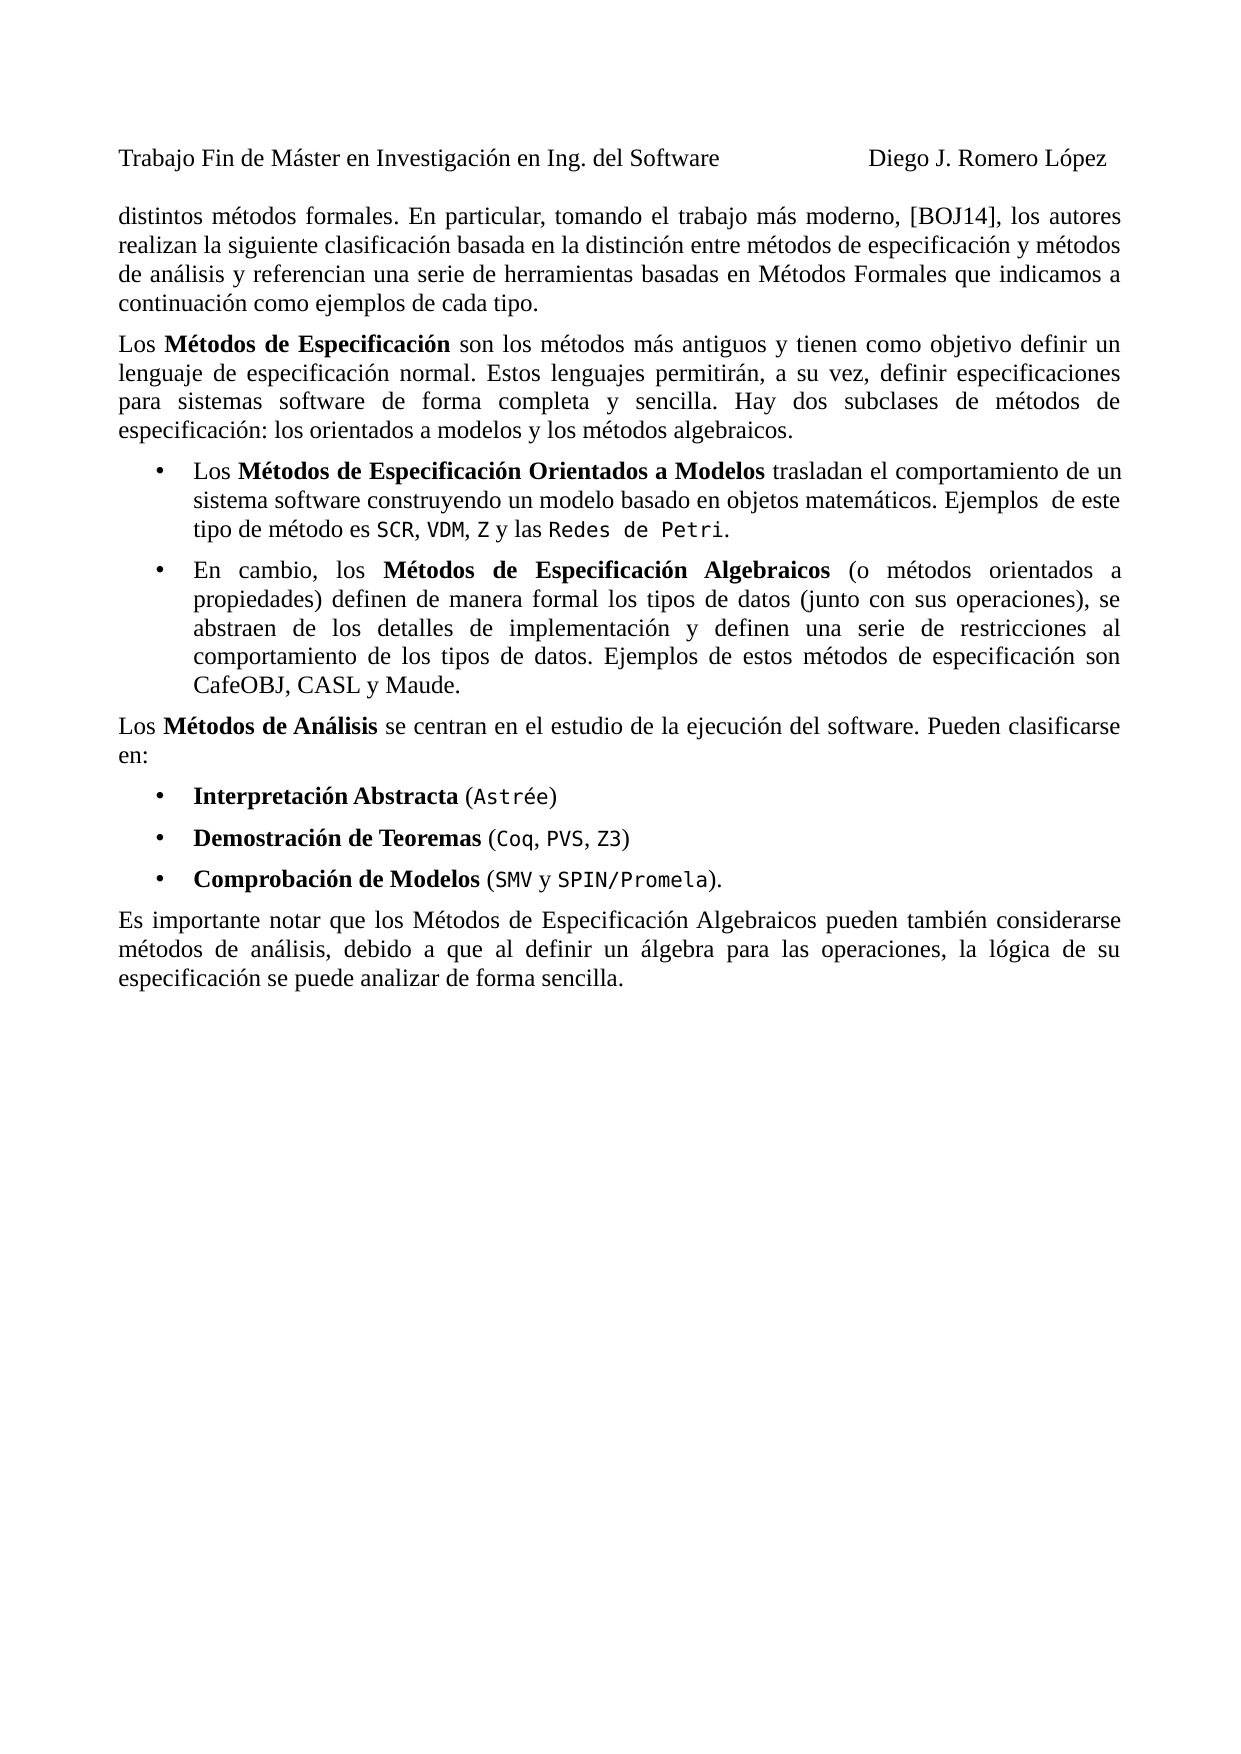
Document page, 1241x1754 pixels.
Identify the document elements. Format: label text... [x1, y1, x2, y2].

list En cambio, los Métodos de Especificación Algebraicos (o métodos orientados a propiedades) definen de manera formal los tipos de datos (junto con sus operaciones), se abstraen de los detalles de implementación y definen una serie de restricciones al comportamiento de los tipos de datos. Ejemplos de estos métodos de especificación son CafeOBJ, CASL y Maude. [156, 555, 1122, 699]
list Interpretación Abstracta (Astrée) [156, 781, 1122, 810]
text distintos métodos formales. En particular, tomando el trabajo más moderno, [BOJ14], los autores realizan la siguiente clasificación basada en la distinción entre métodos de especificación y métodos de análisis y referencian una serie de herramientas basadas en Métodos Formales que indicamos a continuación como ejemplos de cada tipo. [118, 201, 1122, 316]
list Comprobación de Modelos (SMV y SPIN/Promela). [156, 864, 1122, 893]
list Demostración de Teoremas (Coq, PVS, Z3) [156, 823, 1122, 851]
list Los Métodos de Especificación Orientados a Modelos trasladan el comportamiento de un sistema software construyendo un modelo basado en objetos matemáticos. Ejemplos de este tipo de método es SCR, VDM, Z y las Redes de Petri. [156, 456, 1122, 543]
text Los Métodos de Análisis se centran en el estudio de la ejecución del software. Pueden clasificarse en: [118, 711, 1122, 769]
text Los Métodos de Especificación son los métodos más antiguos y tienen como objetivo definir un lenguaje de especificación normal. Estos lenguajes permitirán, a su vez, definir especificaciones para sistemas software de forma completa y sencilla. Hay dos subclases de métodos de especificación: los orientados a modelos y los métodos algebraicos. [118, 329, 1122, 444]
text Es importante notar que los Métodos de Especificación Algebraicos pueden también considerarse métodos de análisis, debido a que al definir un álgebra para las operaciones, la lógica de su especificación se puede analizar de forma sencilla. [118, 905, 1122, 991]
